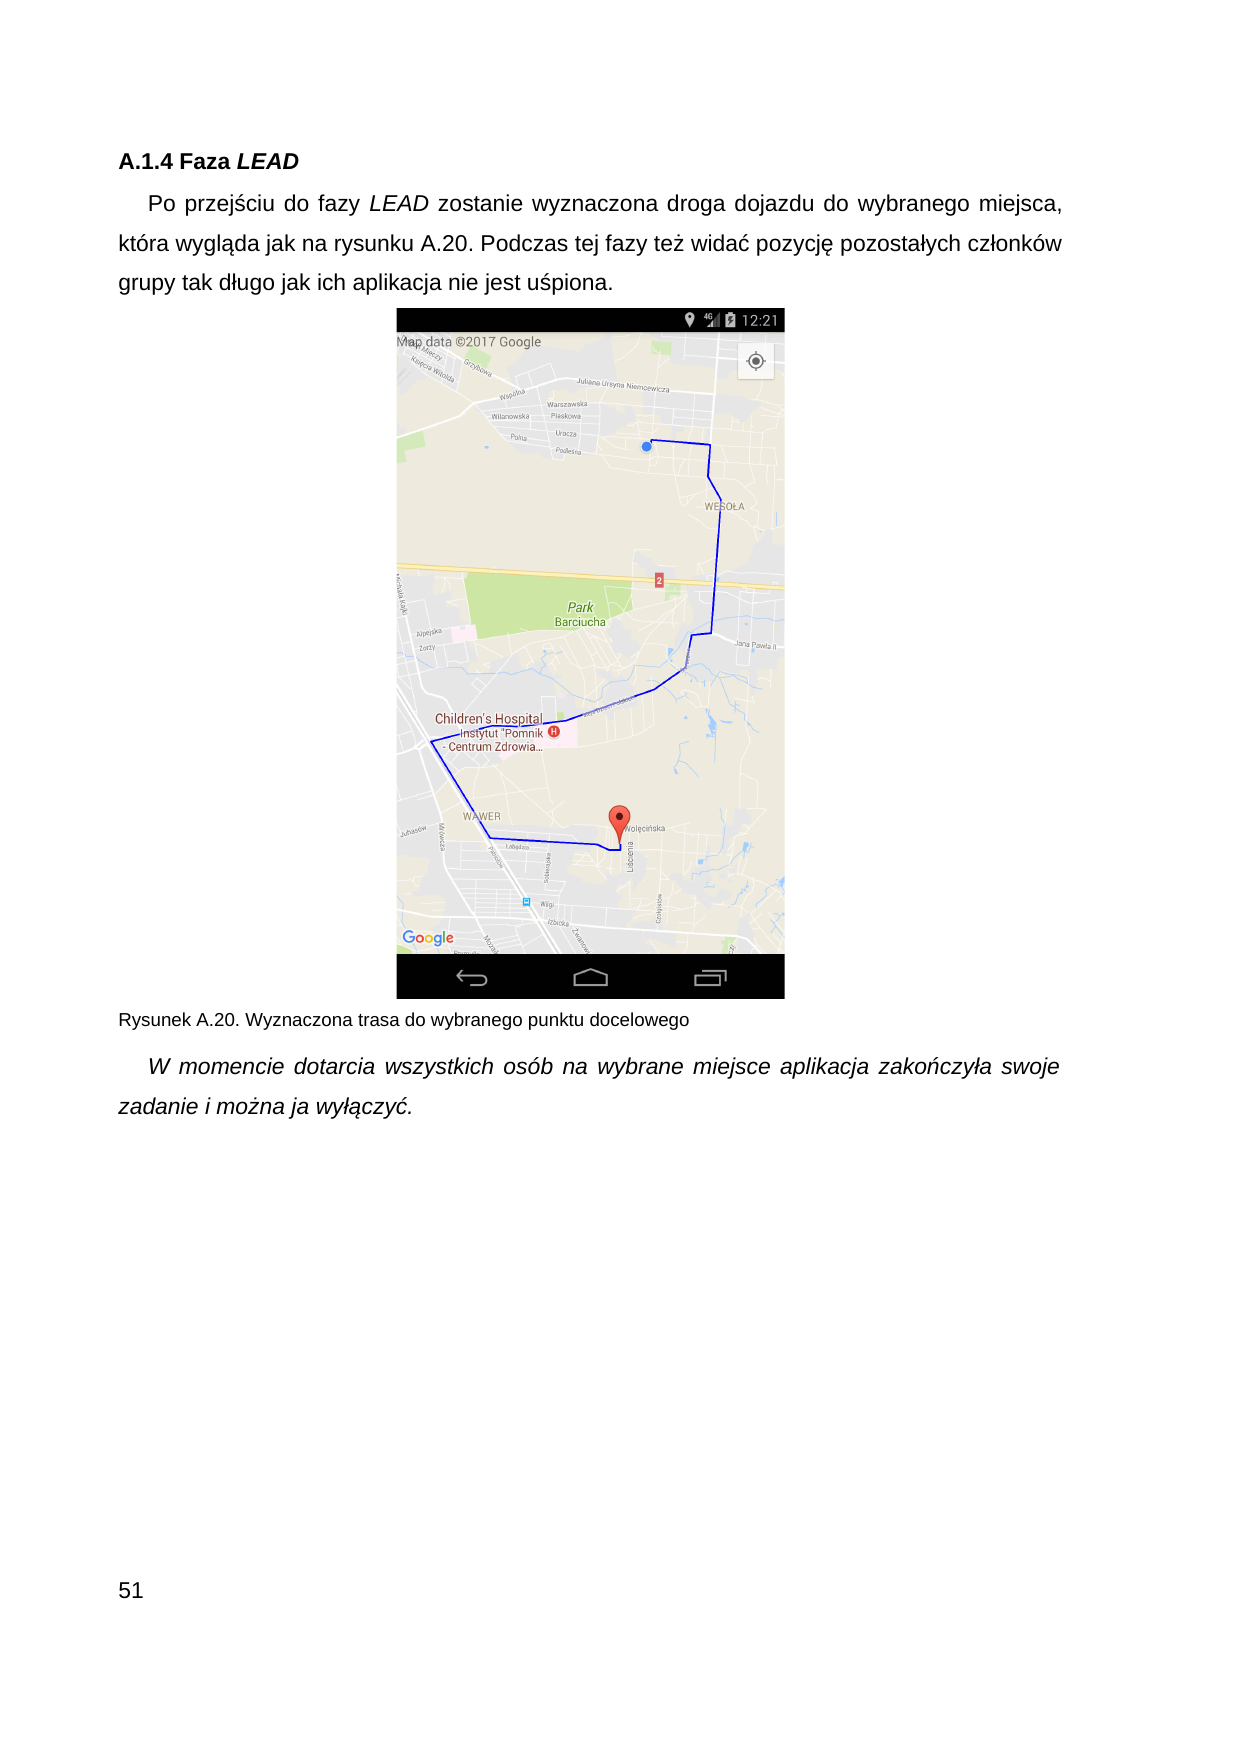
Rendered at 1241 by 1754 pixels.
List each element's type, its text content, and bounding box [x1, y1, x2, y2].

text W momencie dotarcia wszystkich osób na wybrane miejsce aplikacja zakończyła swoje zadanie i można ja wyłączyć. [118, 1053, 1063, 1119]
text Rysunek A.20. Wyznaczona trasa do wybranego punktu docelowego [118, 999, 1063, 1031]
subtitle A.1.4 Faza LEAD [118, 148, 1063, 174]
picture [396, 308, 785, 999]
text Po przejściu do fazy LEAD zostanie wyznaczona droga dojazdu do wybranego miejsca, która wygląda jak na rysunku A.20. Podczas tej fazy też widać pozycję pozostałych członków grupy tak długo jak ich aplikacja nie jest uśpiona. [118, 190, 1063, 296]
